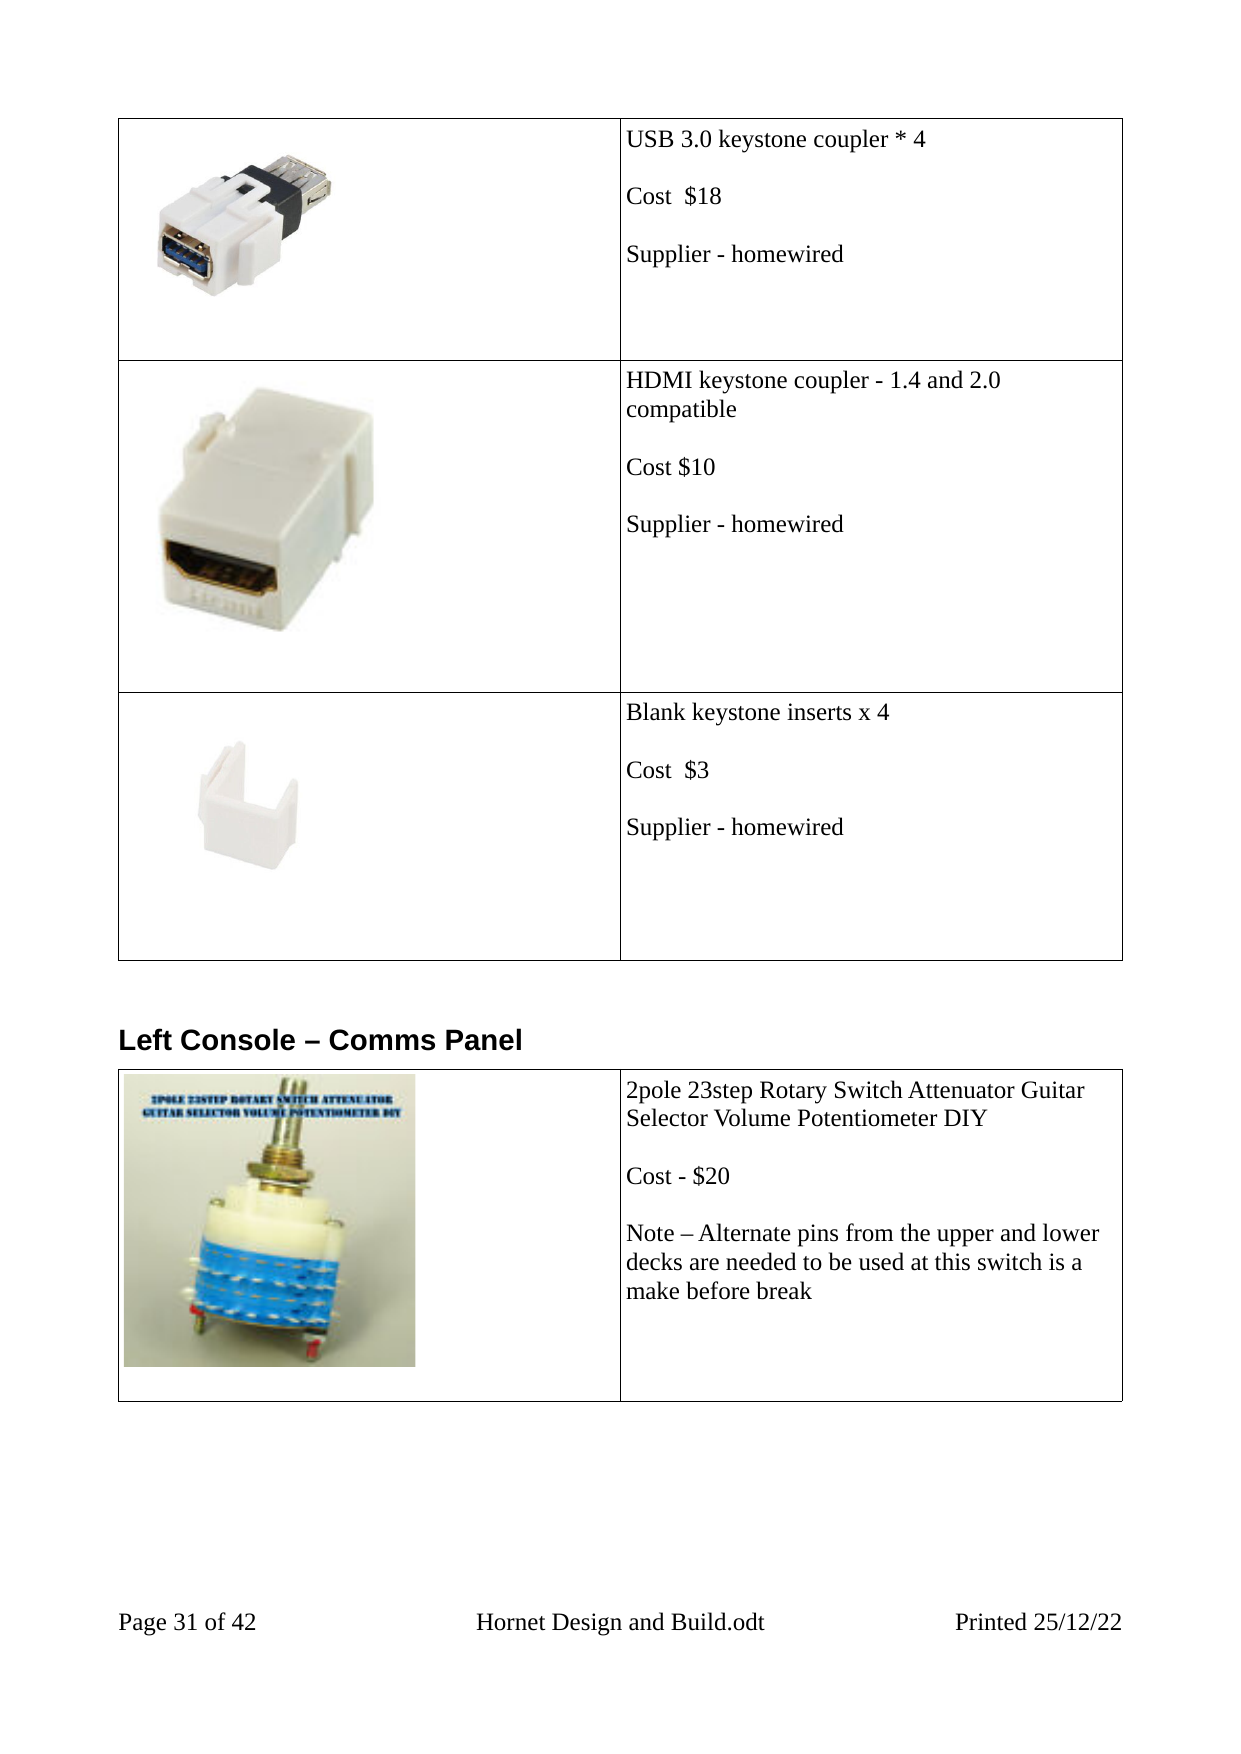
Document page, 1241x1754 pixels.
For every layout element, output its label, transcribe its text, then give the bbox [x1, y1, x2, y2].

table_cell [119, 693, 620, 960]
table_cell USB 3.0 keystone coupler * 4 Cost $18 Supplier - homewired [621, 119, 1122, 359]
picture [123, 365, 397, 657]
subtitle Left Console – Comms Panel [118, 1023, 1122, 1056]
table_header 2pole 23step Rotary Switch Attenuator Guitar Selector Volume Potentiometer DIY Cost - $20 Note – Alternate pins from the upper and lower decks are needed to be used at this switch is a make before break [621, 1070, 1122, 1401]
table_cell [119, 361, 620, 692]
picture [123, 697, 375, 926]
picture [123, 1074, 416, 1367]
table_cell HDMI keystone coupler - 1.4 and 2.0 compatible Cost $10 Supplier - homewired [621, 361, 1122, 692]
picture [123, 123, 364, 326]
table_cell Blank keystone inserts x 4 Cost $3 Supplier - homewired [621, 693, 1122, 960]
table_cell [119, 119, 620, 359]
table_header [119, 1070, 620, 1401]
